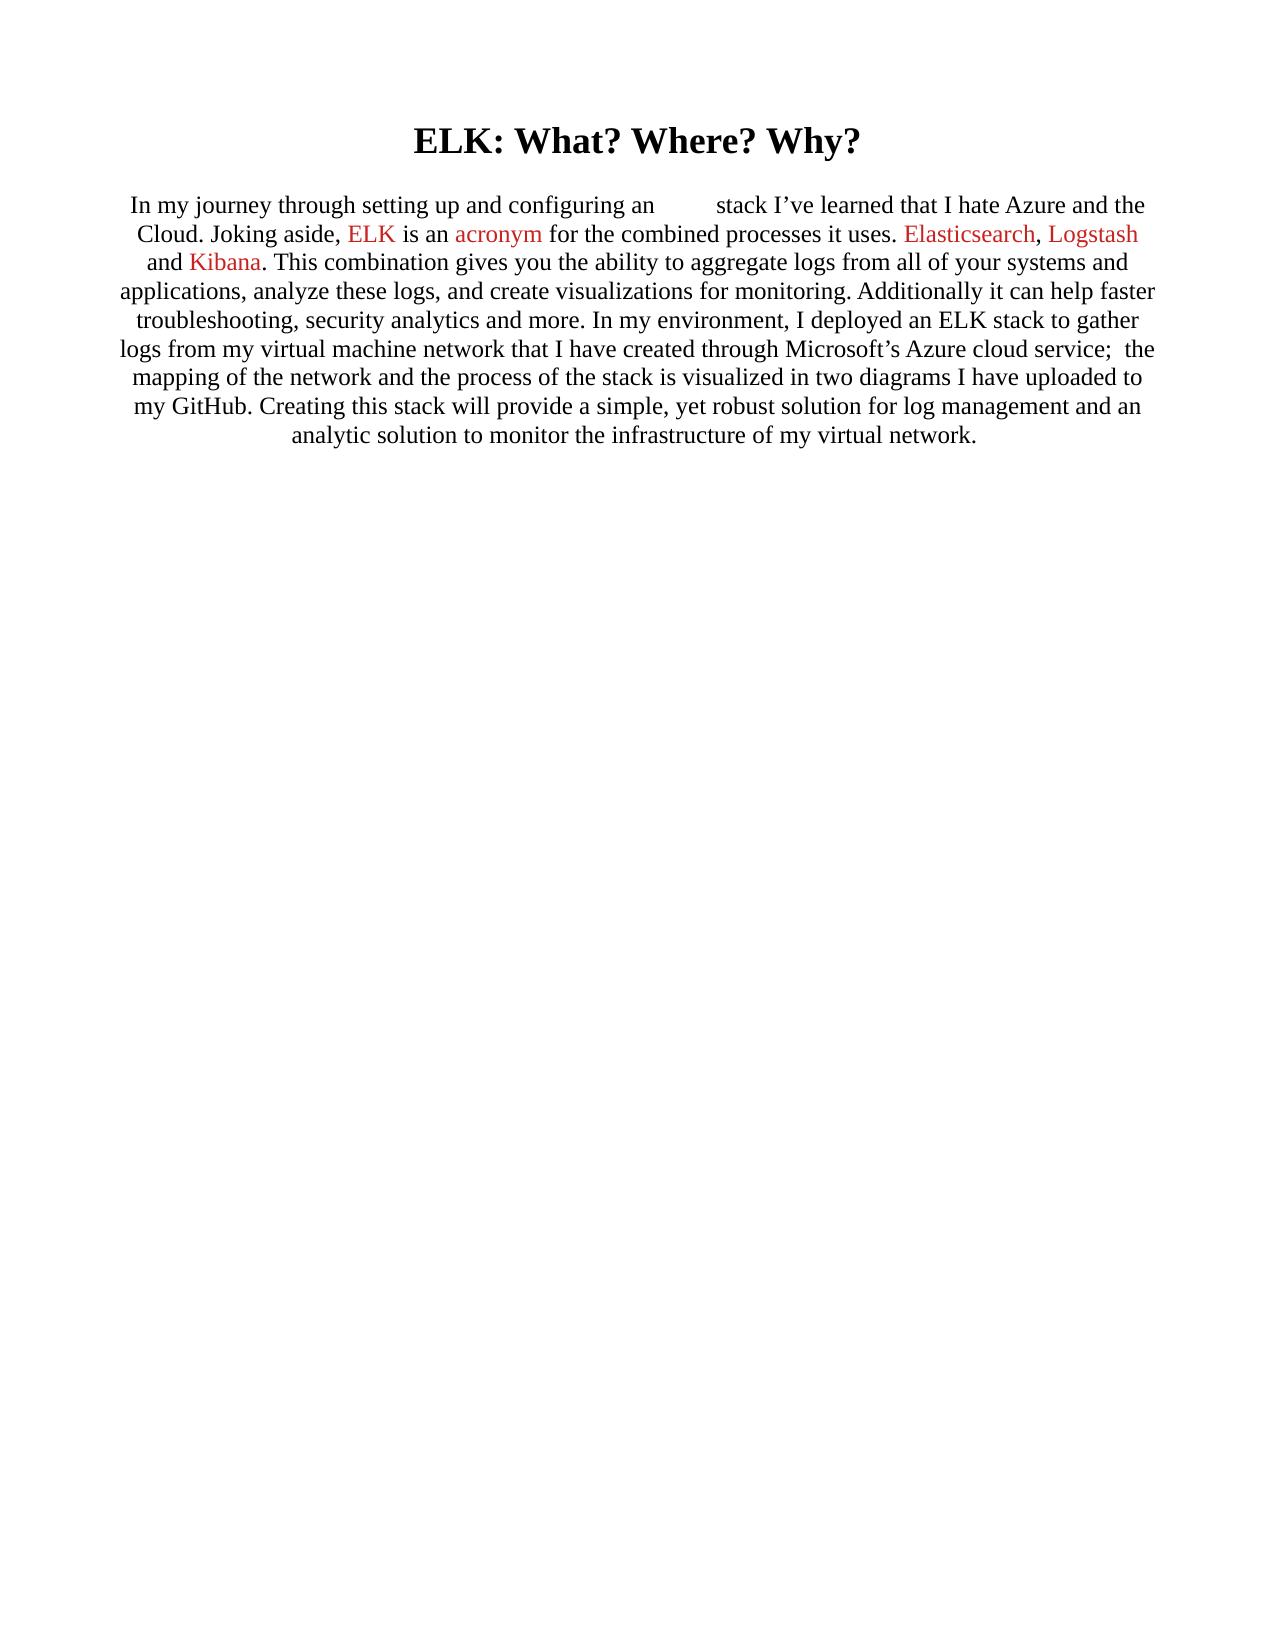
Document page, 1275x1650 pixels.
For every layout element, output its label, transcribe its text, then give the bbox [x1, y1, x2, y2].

text ELK: What? Where? Why? In my journey through setting up and configuring an ELK stack I’ve learned that I hate Azure and the Cloud. Joking aside, ELK is an acronym for the combined processes it uses. Elasticsearch, Logstash and Kibana. This combination gives you the ability to aggregate logs from all of your systems and applications, analyze these logs, and create visualizations for monitoring. Additionally it can help faster troubleshooting, security analytics and more. In my environment, I deployed an ELK stack to gather logs from my virtual machine network that I have created through Microsoft’s Azure cloud service; the mapping of the network and the process of the stack is visualized in two diagrams I have uploaded to my GitHub. Creating this stack will provide a simple, yet robust solution for log management and an analytic solution to monitor the infrastructure of my virtual network. [118, 118, 1157, 449]
